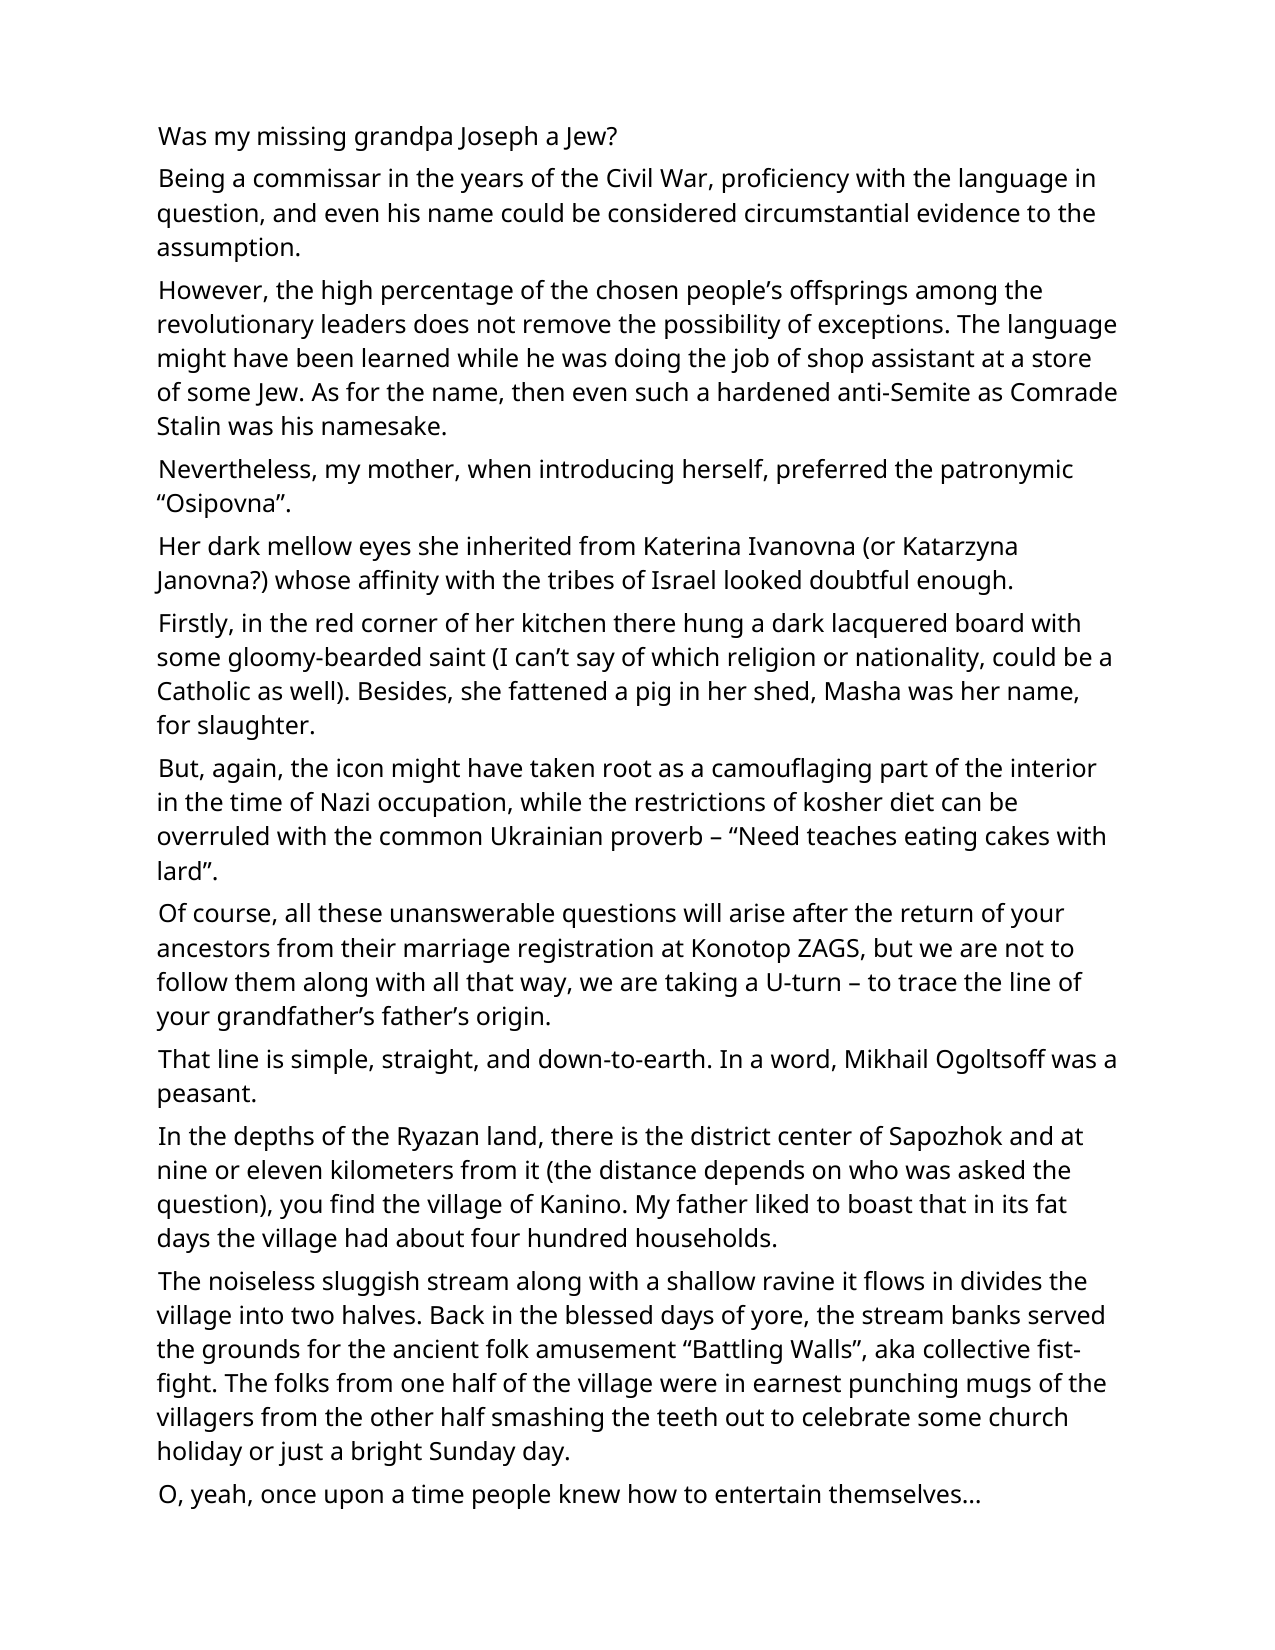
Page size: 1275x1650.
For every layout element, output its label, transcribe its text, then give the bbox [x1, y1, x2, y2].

text In the depths of the Ryazan land, there is the district center of Sapozhok and at nine or eleven kilometers from it (the distance depends on who was asked the question), you find the village of Kanino. My father liked to boast that in its fat days the village had about four hundred households. [156, 1118, 1118, 1255]
text However, the high percentage of the chosen people’s offsprings among the revolutionary leaders does not remove the possibility of exceptions. The language might have been learned while he was doing the job of shop assistant at a store of some Jew. As for the name, then even such a hardened anti-Semite as Comrade Stalin was his namesake. [156, 272, 1118, 443]
text Nevertheless, my mother, when introducing herself, preferred the patronymic “Osipovna”. [156, 452, 1118, 520]
text But, again, the icon might have taken root as a camouflaging part of the interior in the time of Nazi occupation, while the restrictions of kosher diet can be overruled with the common Ukrainian proverb – “Need teaches eating cakes with lard”. [156, 751, 1118, 887]
text The noiseless sluggish stream along with a shallow ravine it flows in divides the village into two halves. Back in the blessed days of yore, the stream banks served the grounds for the ancient folk amusement “Battling Walls”, aka collective fist-fight. The folks from one half of the village were in earnest punching mugs of the villagers from the other half smashing the teeth out to celebrate some church holiday or just a bright Sunday day. [156, 1264, 1118, 1468]
text Her dark mellow eyes she inherited from Katerina Ivanovna (or Katarzyna Janovna?) whose affinity with the tribes of Israel looked doubtful enough. [156, 529, 1118, 597]
text Being a commissar in the years of the Civil War, proficiency with the language in question, and even his name could be considered circumstantial evidence to the assumption. [156, 161, 1118, 263]
text O, yeah, once upon a time people knew how to entertain themselves… [156, 1477, 1118, 1511]
text Of course, all these unanswerable questions will arise after the return of your ancestors from their marriage registration at Konotop ZAGS, but we are not to follow them along with all that way, we are taking a U-turn – to trace the line of your grandfather’s father’s origin. [156, 896, 1118, 1032]
text That line is simple, straight, and down-to-earth. In a word, Mikhail Ogoltsoff was a peasant. [156, 1041, 1118, 1109]
text Was my missing grandpa Joseph a Jew? [156, 118, 1118, 152]
text Firstly, in the red corner of her kitchen there hung a dark lacquered board with some gloomy-bearded saint (I can’t say of which religion or nationality, could be a Catholic as well). Besides, she fattened a pig in her shed, Masha was her name, for slaughter. [156, 606, 1118, 742]
